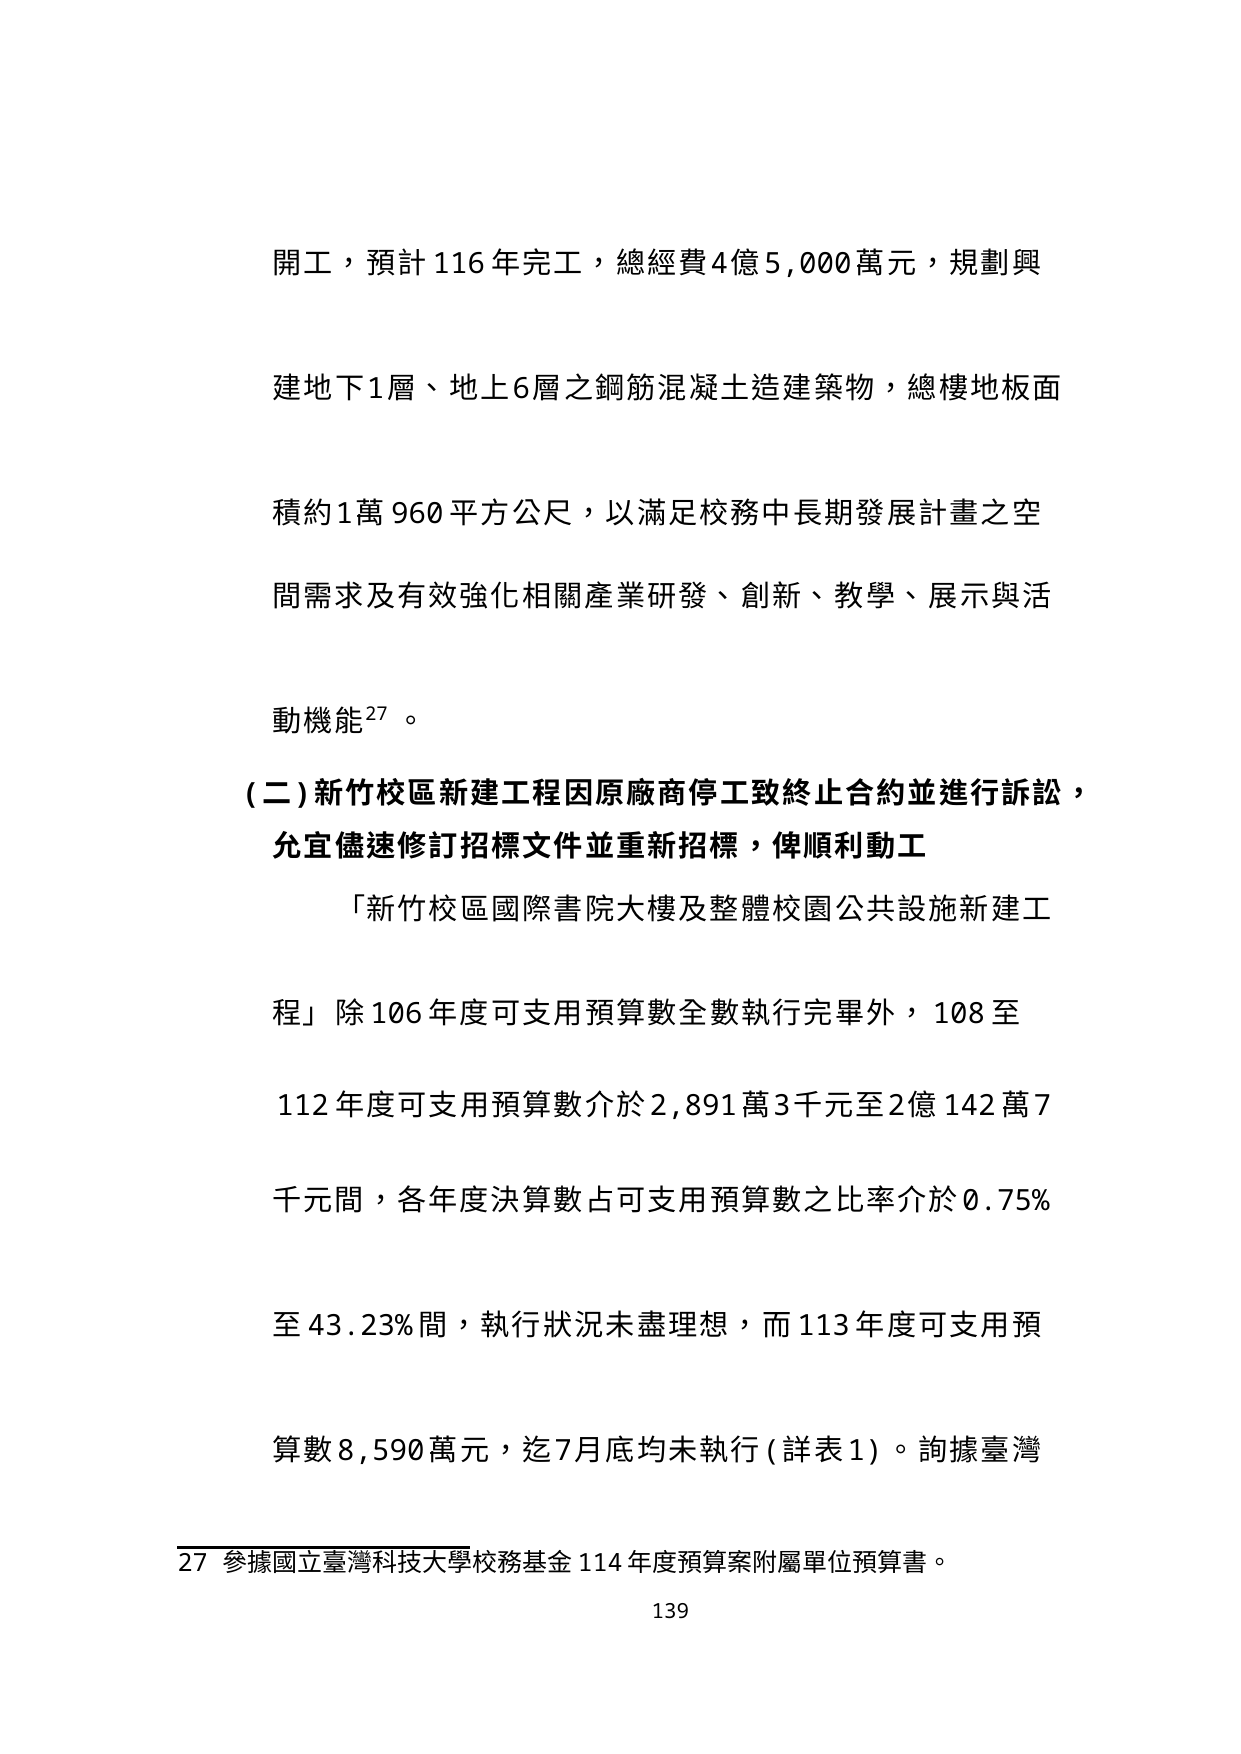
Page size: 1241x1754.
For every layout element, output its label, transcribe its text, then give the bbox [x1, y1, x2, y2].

text 開工，預計116年完工，總經費4億5,000萬元，規劃興建地下1層、地上6層之鋼筋混凝土造建築物，總樓地板面積約1萬960平方公尺，以滿足校務中長期發展計畫之空間需求及有效強化相關產業研發、創新、教學、展示與活動機能。 [266, 177, 1063, 740]
text (二)新竹校區新建工程因原廠商停工致終止合約並進行訴訟，允宜儘速修訂招標文件並重新招標，俾順利動工 [236, 740, 1063, 865]
text 「新竹校區國際書院大樓及整體校園公共設施新建工程」除106年度可支用預算數全數執行完畢外，108至112年度可支用預算數介於2,891萬3千元至2億142萬7千元間，各年度決算數占可支用預算數之比率介於0.75%至43.23%間，執行狀況未盡理想，而113年度可支用預算數8,590萬元，迄7月底均未執行(詳表1)。詢據臺灣 [266, 865, 1063, 1490]
text 參據國立臺灣科技大學校務基金114年度預算案附屬單位預算書。 [177, 1548, 1063, 1577]
